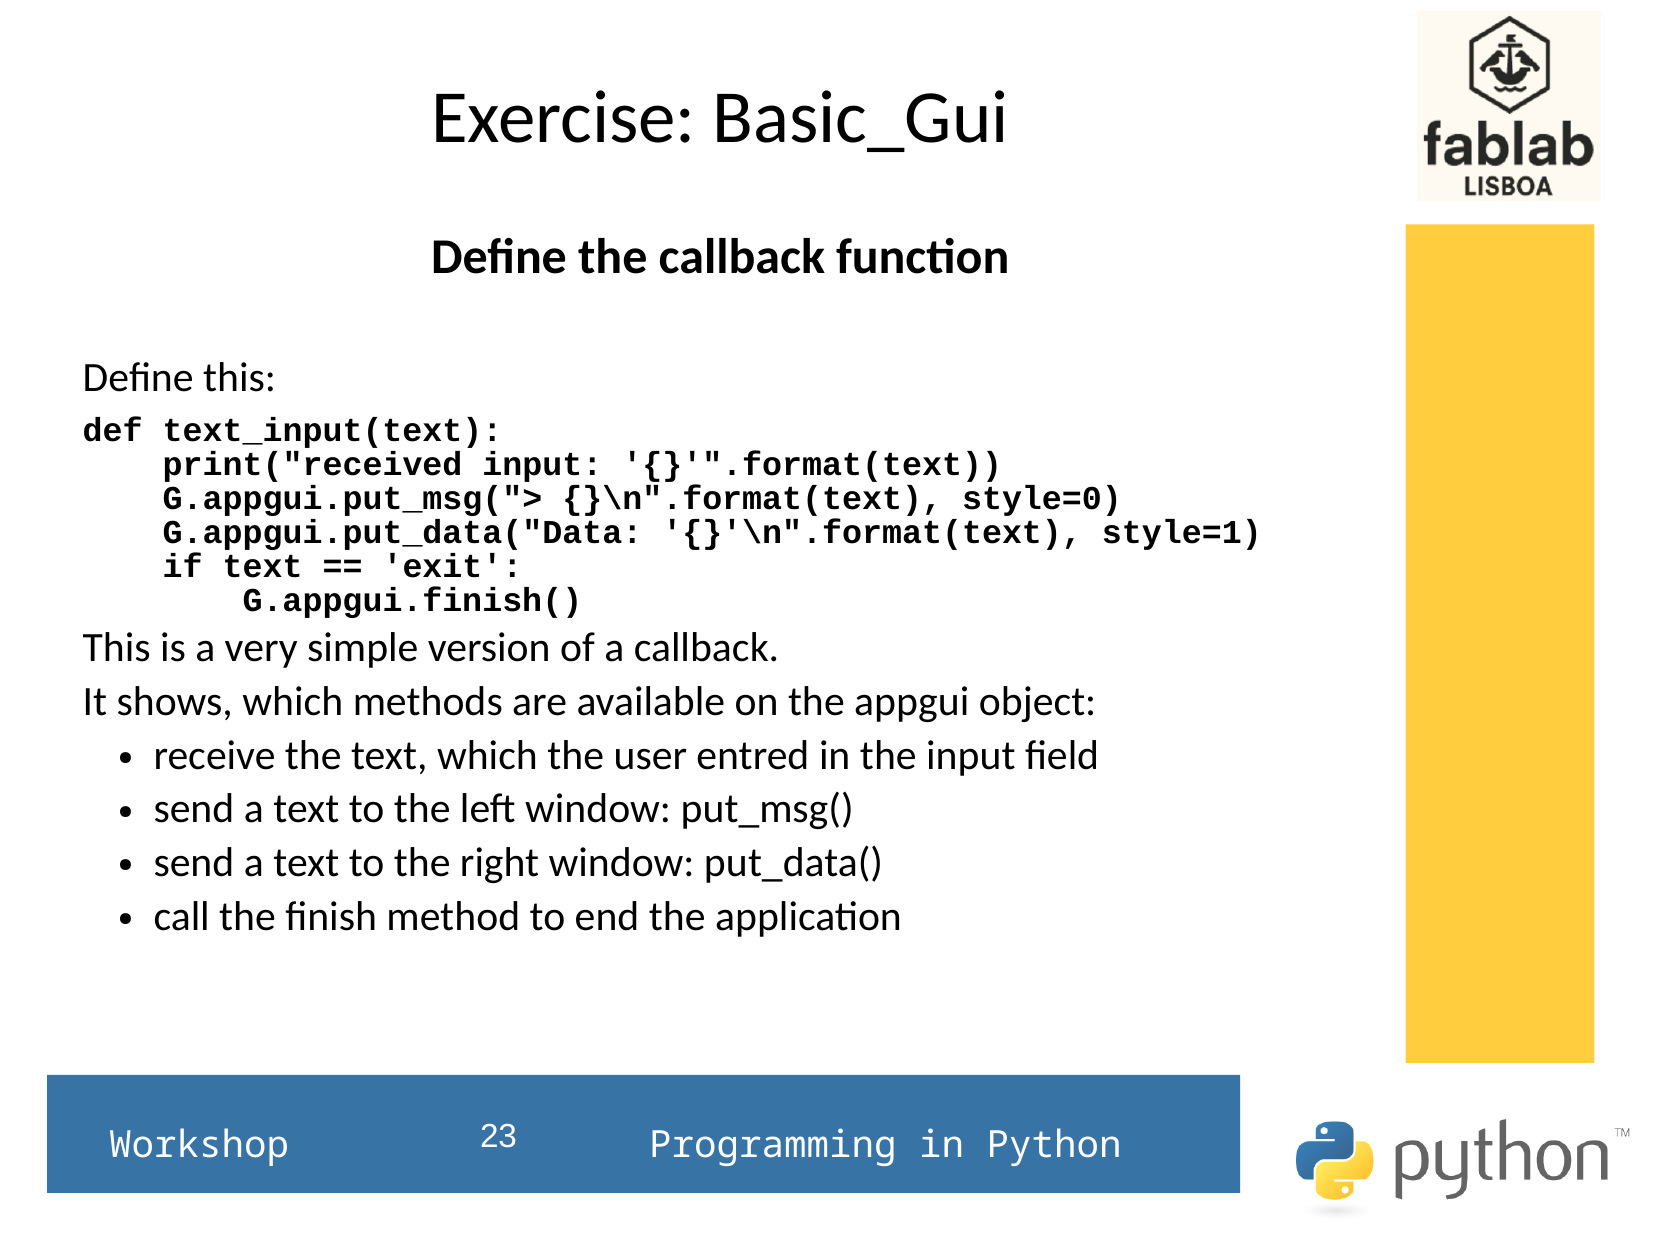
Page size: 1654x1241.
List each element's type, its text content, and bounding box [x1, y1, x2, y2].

text_box Workshop Programming in Python [94, 1110, 1182, 1213]
picture [1240, 1098, 1654, 1241]
text_box [1405, 224, 1595, 1063]
subtitle Define the callback function Define this: def text_input(text): print("received input: '{}'".format(text)) G.appgui.put_msg("> {}\n".format(text), style=0) G.appgui.put_data("Data: '{}'\n".format(text), style=1) if text == 'exit': G.appgui.finish() This is a very simple version of a callback. It shows, which methods are available on the appgui object: receive the text, which the user entred in the input field send a text to the left window: put_msg() send a text to the right window: put_data() call the finish method to end the application [82, 236, 1359, 1034]
text_box [47, 1074, 1241, 1193]
picture [1417, 11, 1601, 201]
title Exercise: Basic_Gui [82, 49, 1358, 198]
